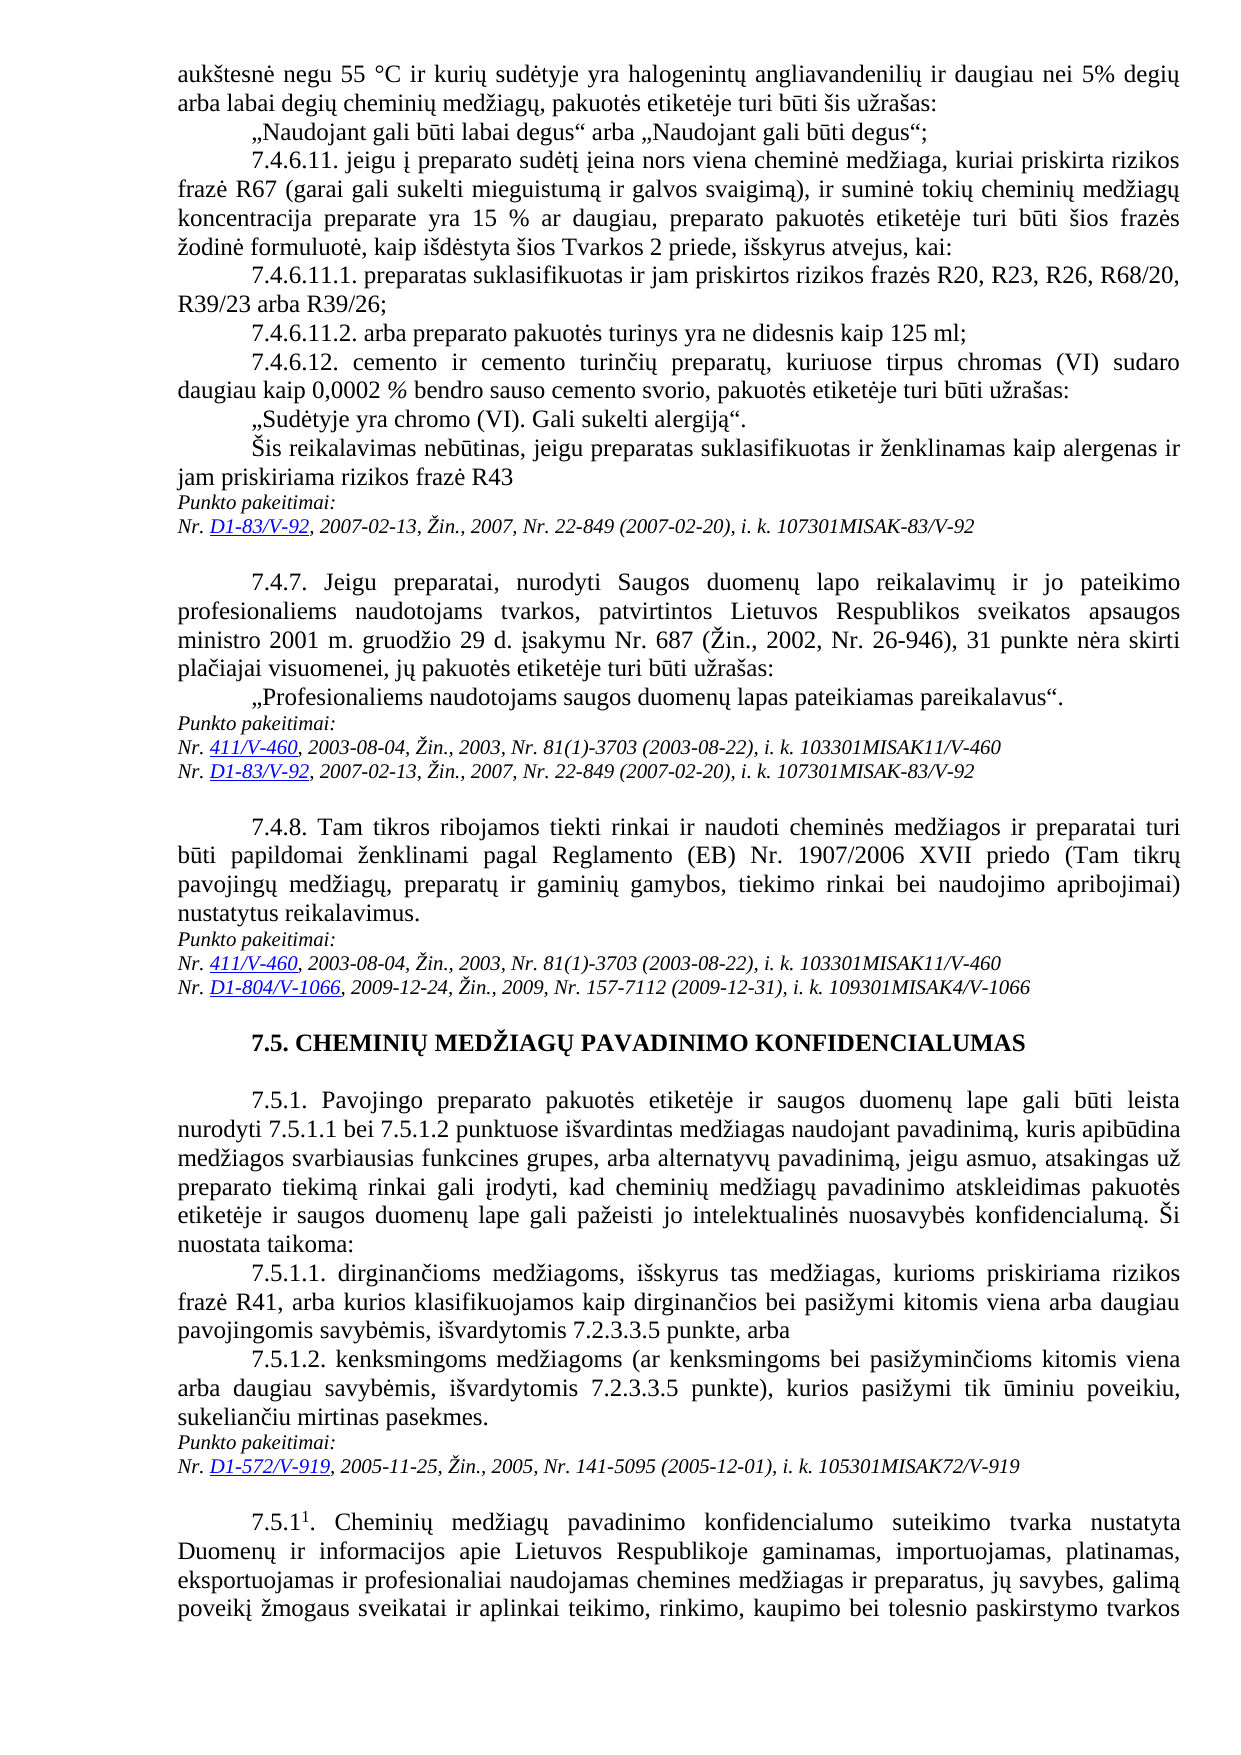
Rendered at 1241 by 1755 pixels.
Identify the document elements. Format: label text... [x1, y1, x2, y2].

text 7.5. CHEMINIŲ MEDŽIAGŲ PAVADINIMO KONFIDENCIALUMAS [177, 1028, 1181, 1057]
text 7.4.8. Tam tikros ribojamos tiekti rinkai ir naudoti cheminės medžiagos ir preparatai turi būti papildomai ženklinami pagal Reglamento (EB) Nr. 1907/2006 XVII priedo (Tam tikrų pavojingų medžiagų, preparatų ir gaminių gamybos, tiekimo rinkai bei naudojimo apribojimai) nustatytus reikalavimus. [177, 812, 1181, 927]
text 7.4.6.11.1. preparatas suklasifikuotas ir jam priskirtos rizikos frazės R20, R23, R26, R68/20, R39/23 arba R39/26; [177, 260, 1181, 318]
text Punkto pakeitimai: [177, 1430, 1181, 1454]
text „Naudojant gali būti labai degus“ arba „Naudojant gali būti degus“; [177, 117, 1181, 145]
text Nr. 411/V-460, 2003-08-04, Žin., 2003, Nr. 81(1)-3703 (2003-08-22), i. k. 103301MISAK11/V-460 [177, 951, 1181, 975]
text Punkto pakeitimai: [177, 490, 1181, 514]
text 7.5.11. Cheminių medžiagų pavadinimo konfidencialumo suteikimo tvarka nustatyta Duomenų ir informacijos apie Lietuvos Respublikoje gaminamas, importuojamas, platinamas, eksportuojamas ir profesionaliai naudojamas chemines medžiagas ir preparatus, jų savybes, galimą poveikį žmogaus sveikatai ir aplinkai teikimo, rinkimo, kaupimo bei tolesnio paskirstymo tvarkos [177, 1507, 1181, 1622]
text Nr. D1-804/V-1066, 2009-12-24, Žin., 2009, Nr. 157-7112 (2009-12-31), i. k. 109301MISAK4/V-1066 [177, 975, 1181, 999]
text 7.5.1.2. kenksmingoms medžiagoms (ar kenksmingoms bei pasižyminčioms kitomis viena arba daugiau savybėmis, išvardytomis 7.2.3.3.5 punkte), kurios pasižymi tik ūminiu poveikiu, sukeliančiu mirtinas pasekmes. [177, 1344, 1181, 1430]
text 7.4.7. Jeigu preparatai, nurodyti Saugos duomenų lapo reikalavimų ir jo pateikimo profesionaliems naudotojams tvarkos, patvirtintos Lietuvos Respublikos sveikatos apsaugos ministro 2001 m. gruodžio 29 d. įsakymu Nr. 687 (Žin., 2002, Nr. 26-946), 31 punkte nėra skirti plačiajai visuomenei, jų pakuotės etiketėje turi būti užrašas: [177, 567, 1181, 682]
text Nr. D1-83/V-92, 2007-02-13, Žin., 2007, Nr. 22-849 (2007-02-20), i. k. 107301MISAK-83/V-92 [177, 514, 1181, 538]
text 7.4.6.11. jeigu į preparato sudėtį įeina nors viena cheminė medžiaga, kuriai priskirta rizikos frazė R67 (garai gali sukelti mieguistumą ir galvos svaigimą), ir suminė tokių cheminių medžiagų koncentracija preparate yra 15 % ar daugiau, preparato pakuotės etiketėje turi būti šios frazės žodinė formuluotė, kaip išdėstyta šios Tvarkos 2 priede, išskyrus atvejus, kai: [177, 145, 1181, 260]
text 7.5.1. Pavojingo preparato pakuotės etiketėje ir saugos duomenų lape gali būti leista nurodyti 7.5.1.1 bei 7.5.1.2 punktuose išvardintas medžiagas naudojant pavadinimą, kuris apibūdina medžiagos svarbiausias funkcines grupes, arba alternatyvų pavadinimą, jeigu asmuo, atsakingas už preparato tiekimą rinkai gali įrodyti, kad cheminių medžiagų pavadinimo atskleidimas pakuotės etiketėje ir saugos duomenų lape gali pažeisti jo intelektualinės nuosavybės konfidencialumą. Ši nuostata taikoma: [177, 1085, 1181, 1258]
text Punkto pakeitimai: [177, 927, 1181, 951]
text 7.4.6.11.2. arba preparato pakuotės turinys yra ne didesnis kaip 125 ml; [177, 318, 1181, 347]
text „Profesionaliems naudotojams saugos duomenų lapas pateikiamas pareikalavus“. [177, 682, 1181, 711]
text Nr. D1-572/V-919, 2005-11-25, Žin., 2005, Nr. 141-5095 (2005-12-01), i. k. 105301MISAK72/V-919 [177, 1454, 1181, 1478]
text „Sudėtyje yra chromo (VI). Gali sukelti alergiją“. [177, 404, 1181, 433]
text 7.4.6.12. cemento ir cemento turinčių preparatų, kuriuose tirpus chromas (VI) sudaro daugiau kaip 0,0002 % bendro sauso cemento svorio, pakuotės etiketėje turi būti užrašas: [177, 347, 1181, 404]
text Punkto pakeitimai: [177, 711, 1181, 735]
text aukštesnė negu 55 °C ir kurių sudėtyje yra halogenintų angliavandenilių ir daugiau nei 5% degių arba labai degių cheminių medžiagų, pakuotės etiketėje turi būti šis užrašas: [177, 59, 1181, 117]
text Nr. 411/V-460, 2003-08-04, Žin., 2003, Nr. 81(1)-3703 (2003-08-22), i. k. 103301MISAK11/V-460 [177, 735, 1181, 759]
text Nr. D1-83/V-92, 2007-02-13, Žin., 2007, Nr. 22-849 (2007-02-20), i. k. 107301MISAK-83/V-92 [177, 759, 1181, 783]
text 7.5.1.1. dirginančioms medžiagoms, išskyrus tas medžiagas, kurioms priskiriama rizikos frazė R41, arba kurios klasifikuojamos kaip dirginančios bei pasižymi kitomis viena arba daugiau pavojingomis savybėmis, išvardytomis 7.2.3.3.5 punkte, arba [177, 1258, 1181, 1344]
text Šis reikalavimas nebūtinas, jeigu preparatas suklasifikuotas ir ženklinamas kaip alergenas ir jam priskiriama rizikos frazė R43 [177, 433, 1181, 490]
